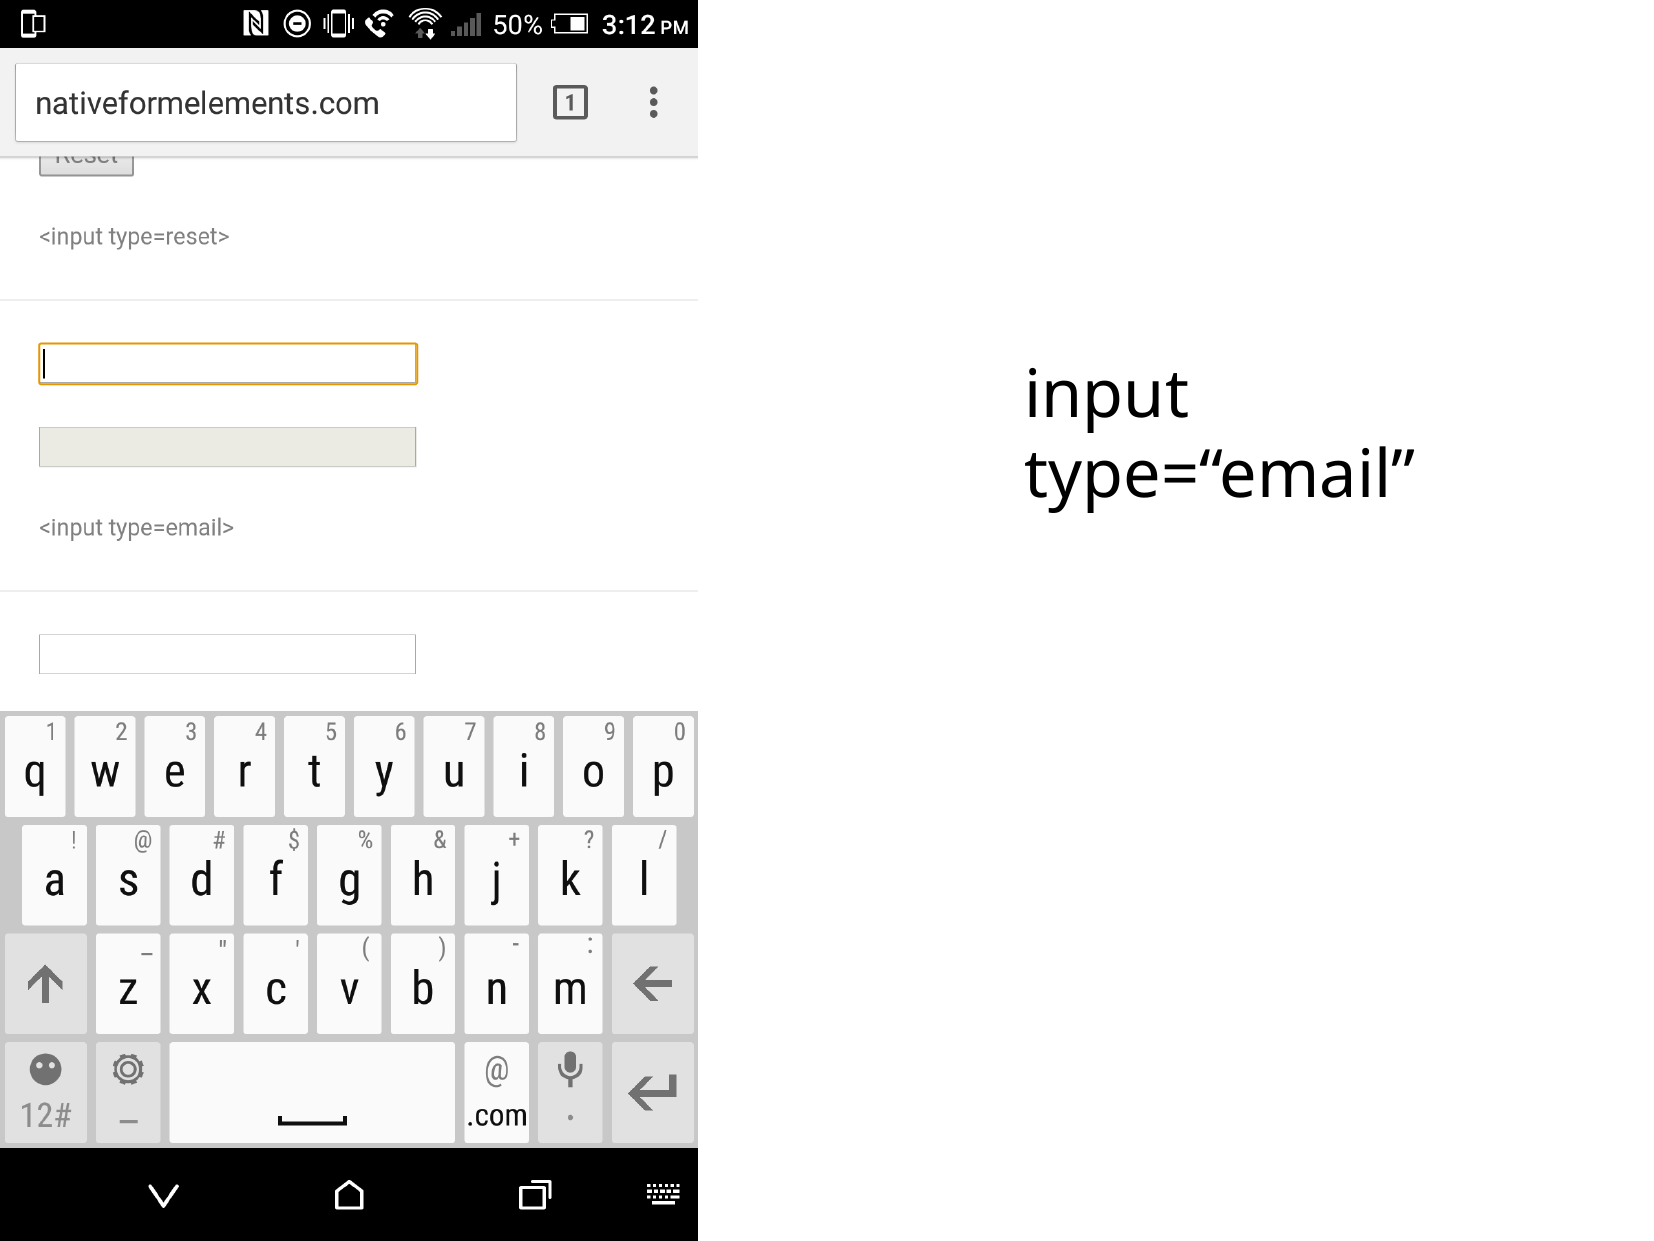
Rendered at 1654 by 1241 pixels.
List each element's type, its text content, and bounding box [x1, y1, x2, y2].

text_box input type=“email” [1009, 343, 1568, 440]
picture [0, 0, 698, 1241]
